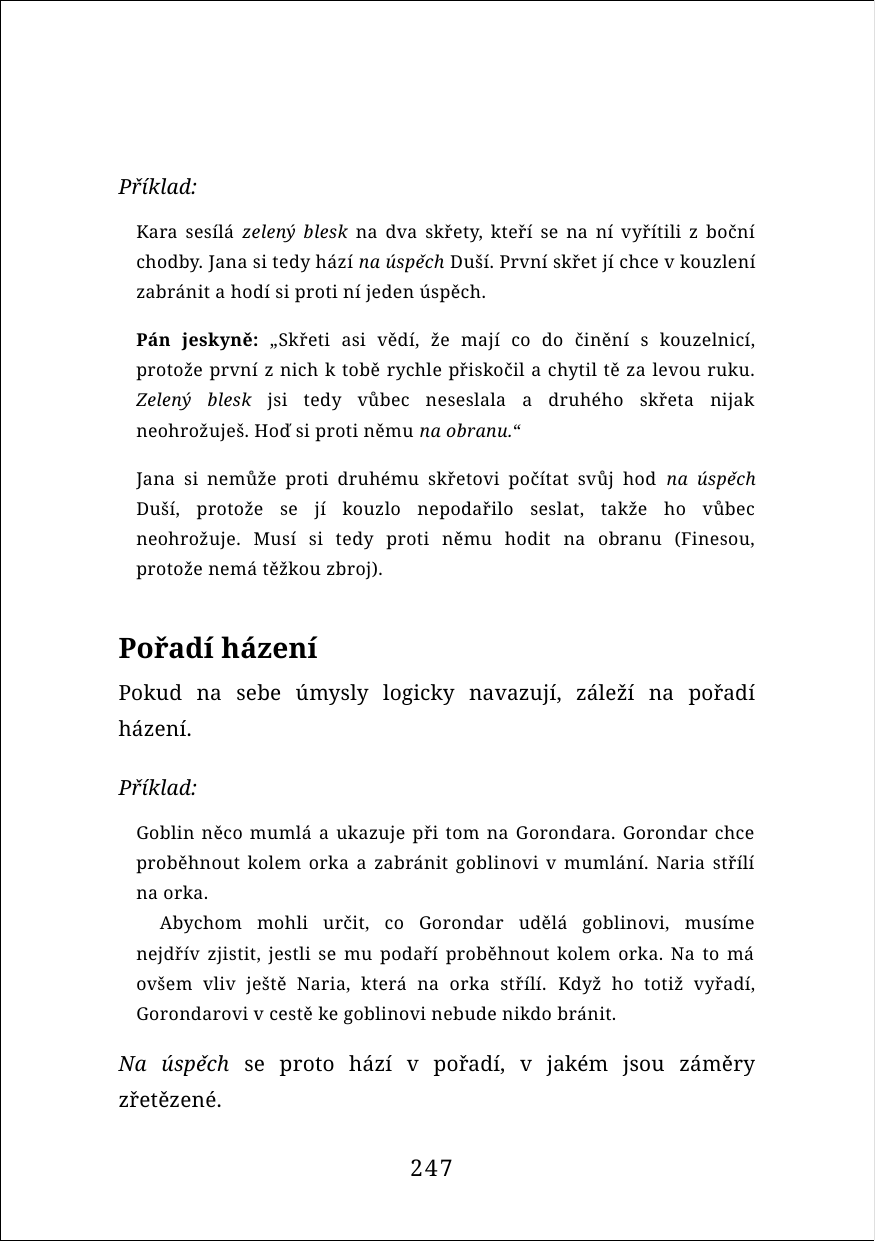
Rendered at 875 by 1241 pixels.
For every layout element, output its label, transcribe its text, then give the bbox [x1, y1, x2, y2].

text Goblin něco mumlá a ukazuje při tom na Gorondara. Gorondar chce proběhnout kolem orka a zabránit goblinovi v mumlání. Naria střílí na orka. Abychom mohli určit, co Gorondar udělá goblinovi, musíme nejdřív zjistit, jestli se mu podaří proběhnout kolem orka. Na to má ovšem vliv ještě Naria, která na orka střílí. Když ho totiž vyřadí, Gorondarovi v cestě ke goblinovi nebude nikdo bránit. [136, 820, 756, 1026]
text Příklad: [118, 172, 756, 200]
text Jana si nemůže proti druhému skřetovi počítat svůj hod na úspěch Duší, protože se jí kouzlo nepodařilo seslat, takže ho vůbec neohrožuje. Musí si tedy proti němu hodit na obranu (Finesou, protože nemá těžkou zbroj). [136, 466, 756, 581]
text Pán jeskyně: „Skřeti asi vědí, že mají co do činění s kouzelnicí, protože první z nich k tobě rychle přiskočil a chytil tě za levou ruku. Zelený blesk jsi tedy vůbec neseslala a druhého skřeta nijak neohrožuješ. Hoď si proti němu na obranu.“ [136, 327, 756, 442]
text Kara sesílá zelený blesk na dva skřety, kteří se na ní vyřítili z boční chodby. Jana si tedy hází na úspěch Duší. První skřet jí chce v kouzlení zabránit a hodí si proti ní jeden úspěch. [136, 219, 756, 304]
text Pokud na sebe úmysly logicky navazují, záleží na pořadí házení. [118, 678, 756, 742]
text Příklad: [118, 773, 756, 801]
subtitle Pořadí házení [118, 628, 756, 666]
text Na úspěch se proto hází v pořadí, v jakém jsou záměry zřetězené. [118, 1049, 756, 1113]
